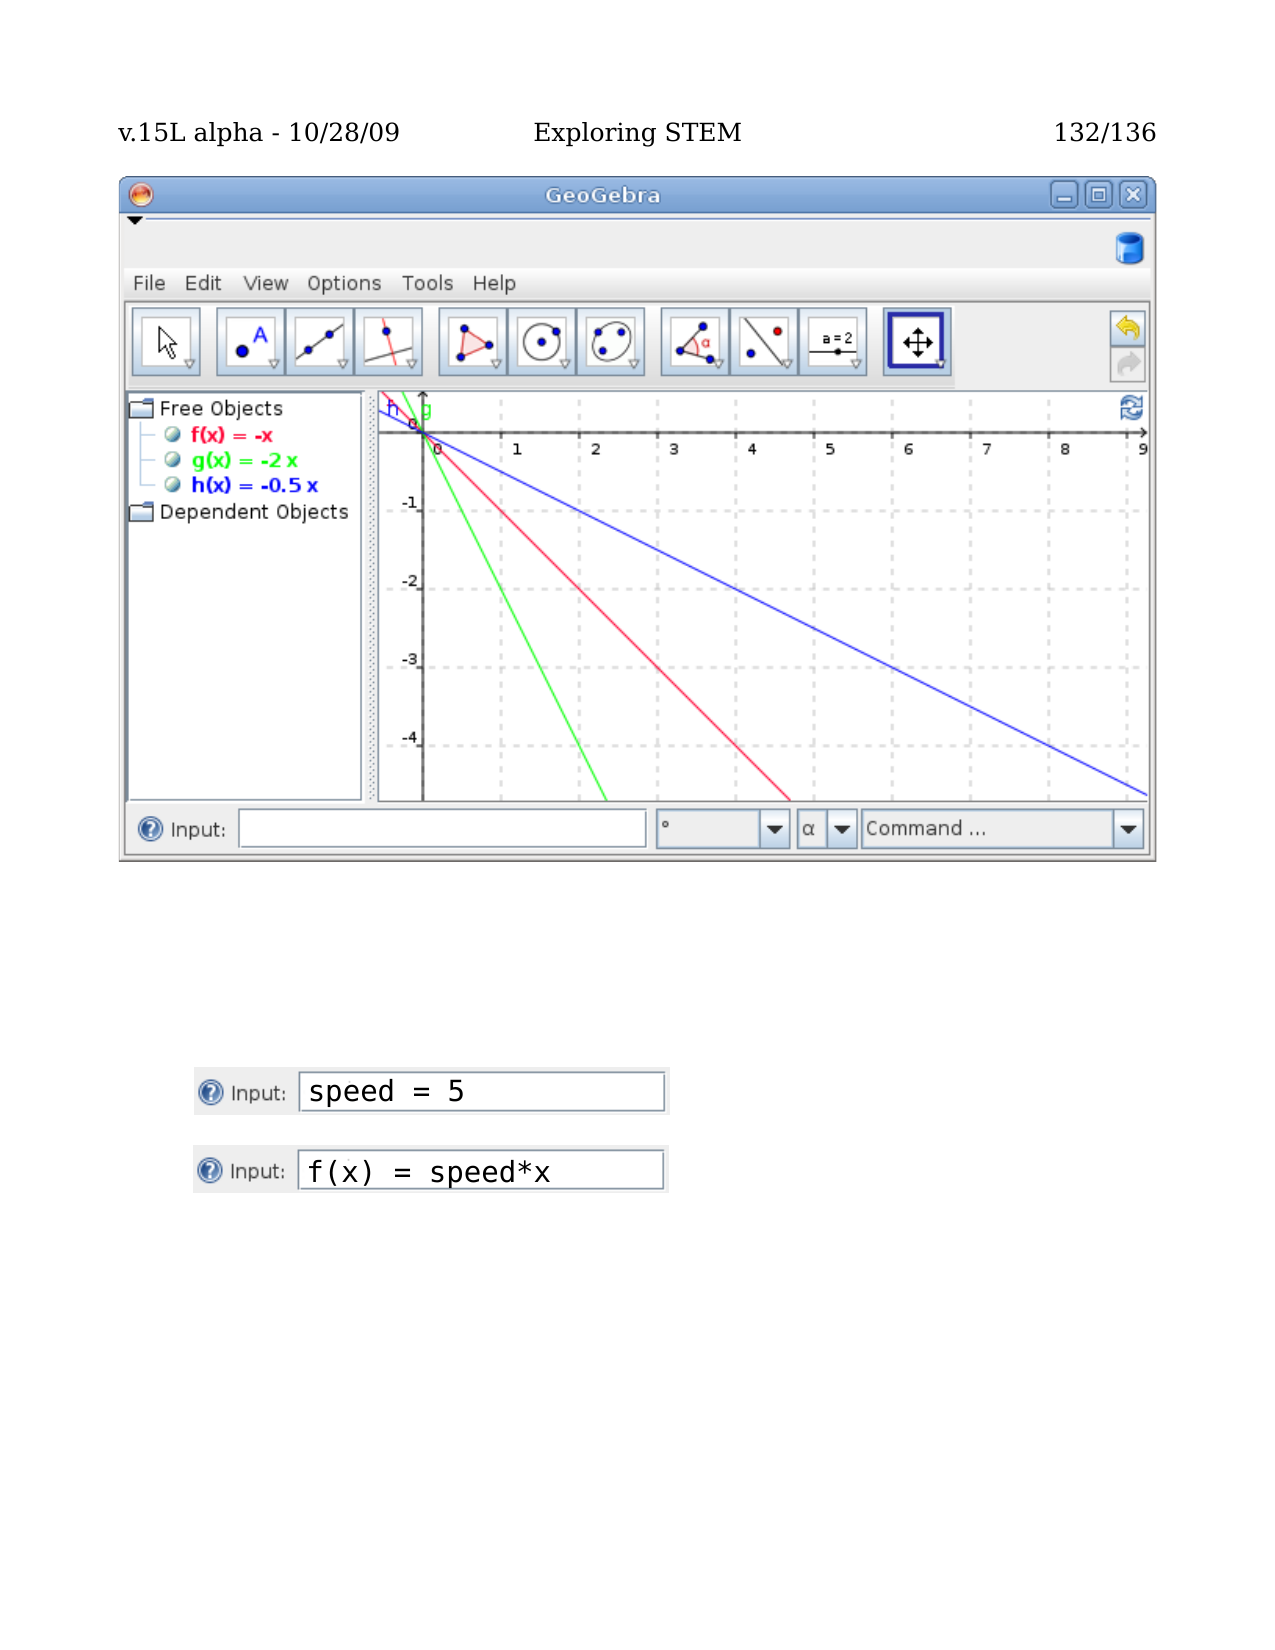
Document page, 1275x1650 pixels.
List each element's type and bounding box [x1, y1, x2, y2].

picture [118, 176, 1157, 862]
